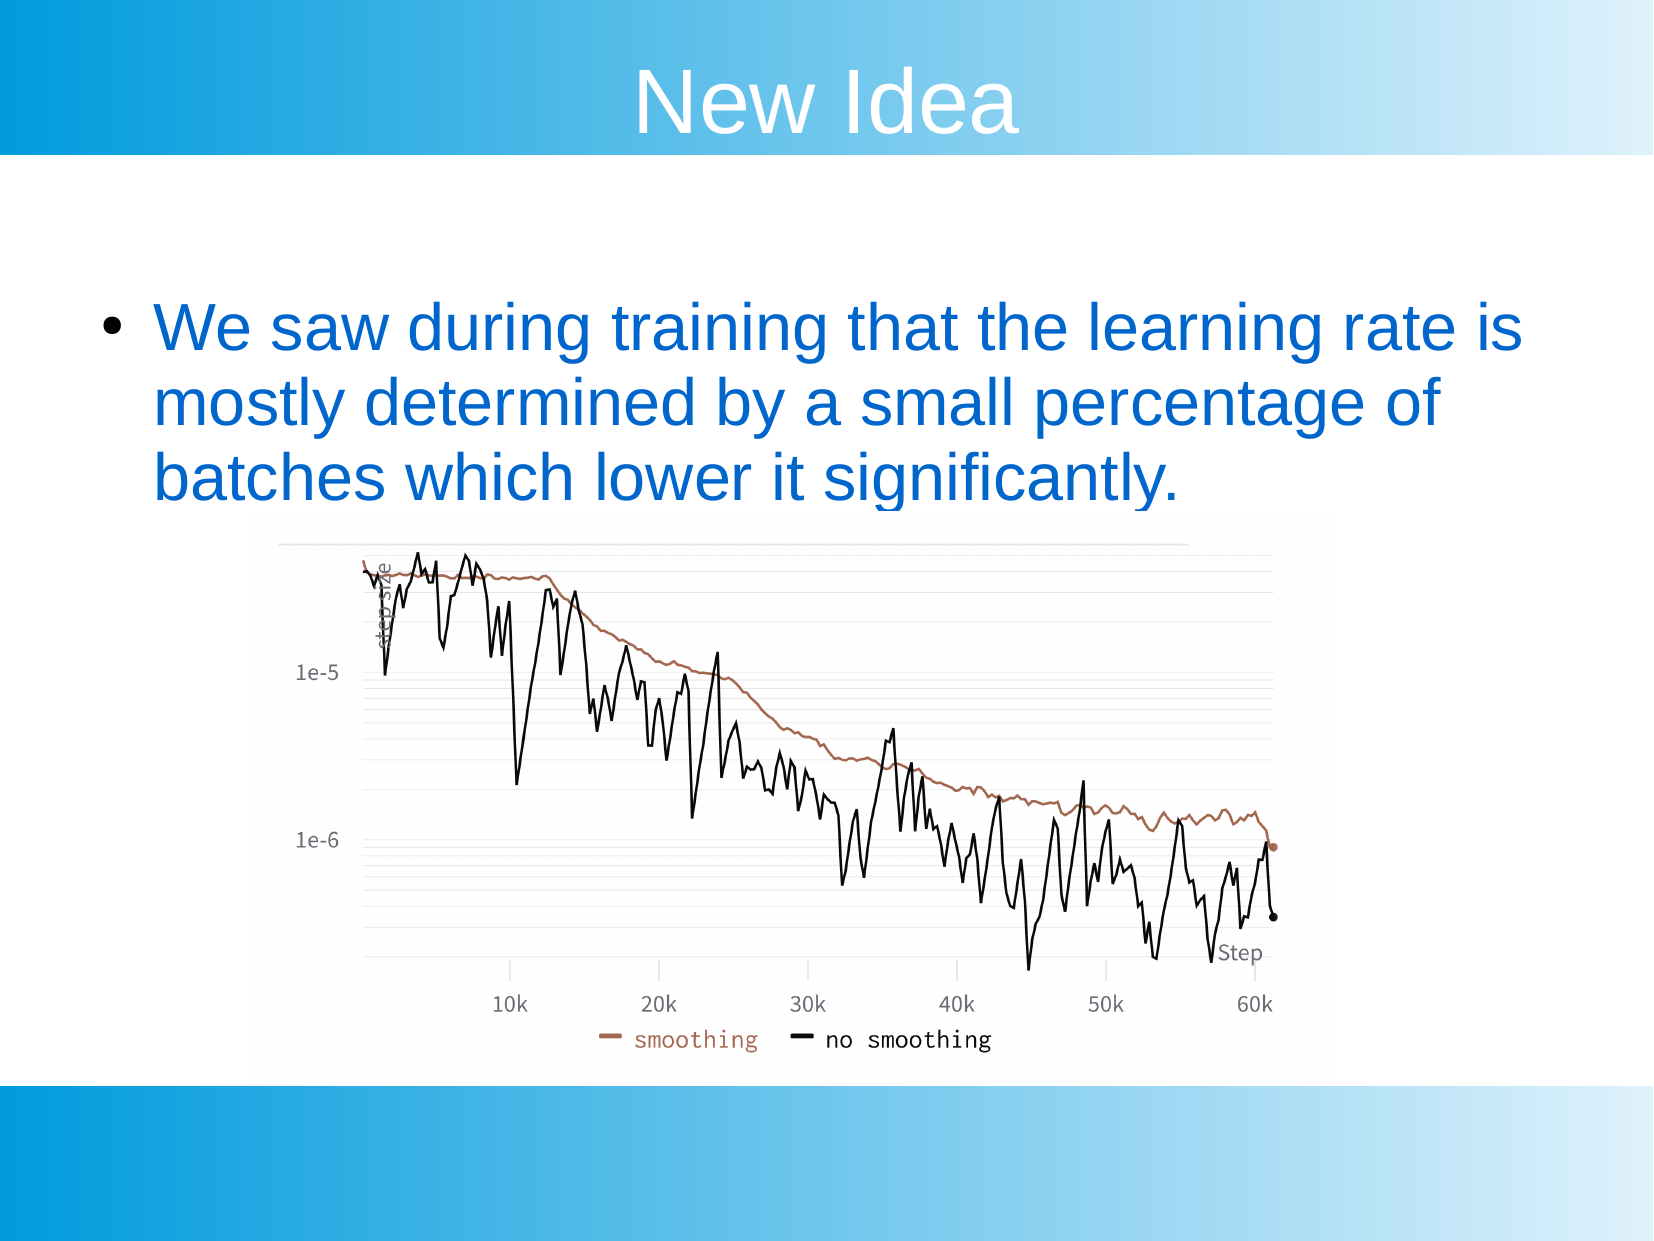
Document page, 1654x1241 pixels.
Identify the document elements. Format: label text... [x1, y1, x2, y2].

picture [251, 511, 1336, 1081]
title New Idea [82, 49, 1571, 155]
list We saw during training that the learning rate is mostly determined by a small percentage of batches which lower it significantly. [82, 290, 1571, 1010]
